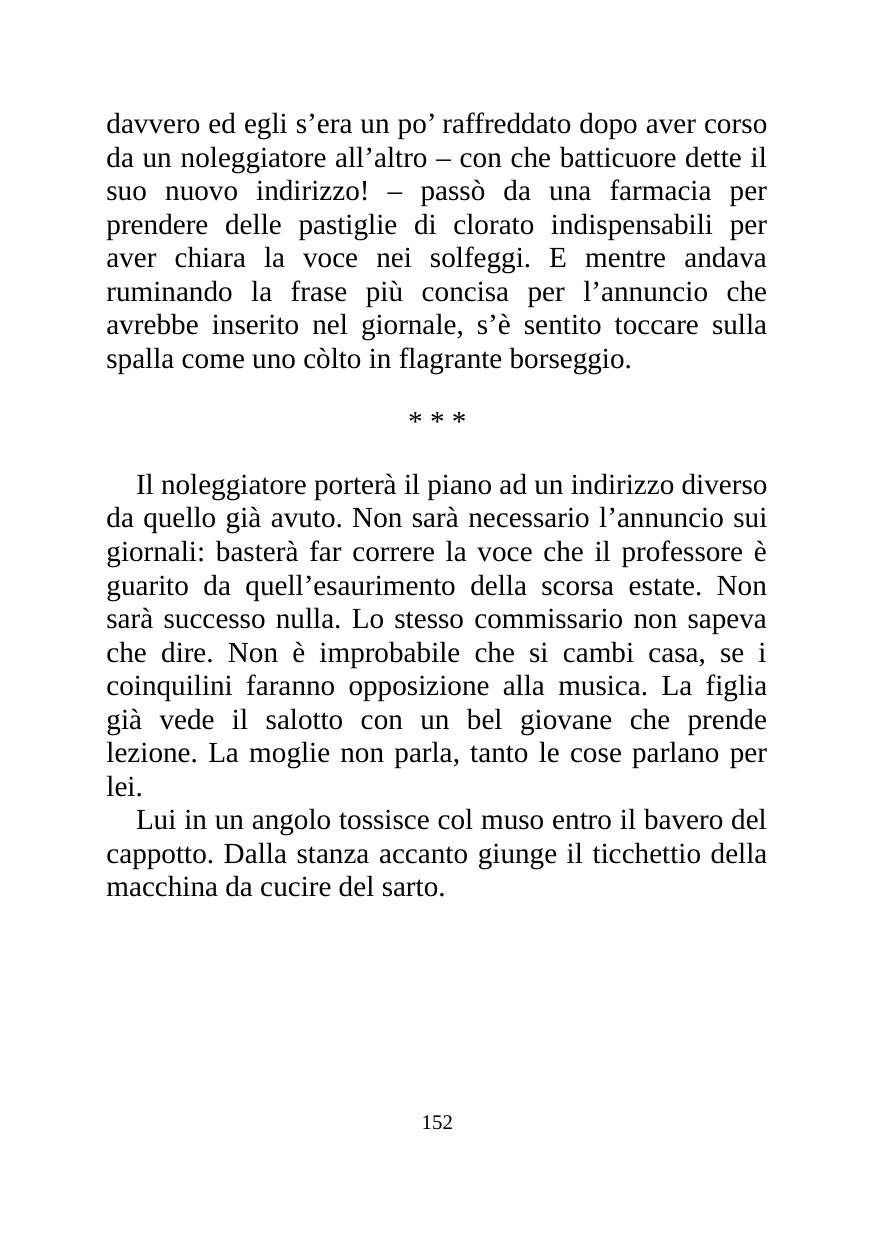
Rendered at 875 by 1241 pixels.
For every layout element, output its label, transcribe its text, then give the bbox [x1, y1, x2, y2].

text davvero ed egli s’era un po’ raffreddato dopo aver corso da un noleggiatore all’altro – con che batticuore dette il suo nuovo indirizzo! – passò da una farmacia per prendere delle pastiglie di clorato indispensabili per aver chiara la voce nei solfeggi. E mentre andava ruminando la frase più concisa per l’annuncio che avrebbe inserito nel giornale, s’è sentito toccare sulla spalla come uno còlto in flagrante borseggio. [106, 106, 768, 374]
text Lui in un angolo tossisce col muso entro il bavero del cappotto. Dalla stanza accanto giunge il ticchettio della macchina da cucire del sarto. [106, 802, 768, 903]
text Il noleggiatore porterà il piano ad un indirizzo diverso da quello già avuto. Non sarà necessario l’annuncio sui giornali: basterà far correre la voce che il professore è guarito da quell’esaurimento della scorsa estate. Non sarà successo nulla. Lo stesso commissario non sapeva che dire. Non è improbabile che si cambi casa, se i coinquilini faranno opposizione alla musica. La figlia già vede il salotto con un bel giovane che prende lezione. La moglie non parla, tanto le cose parlano per lei. [106, 467, 768, 802]
text * * * [106, 404, 768, 438]
